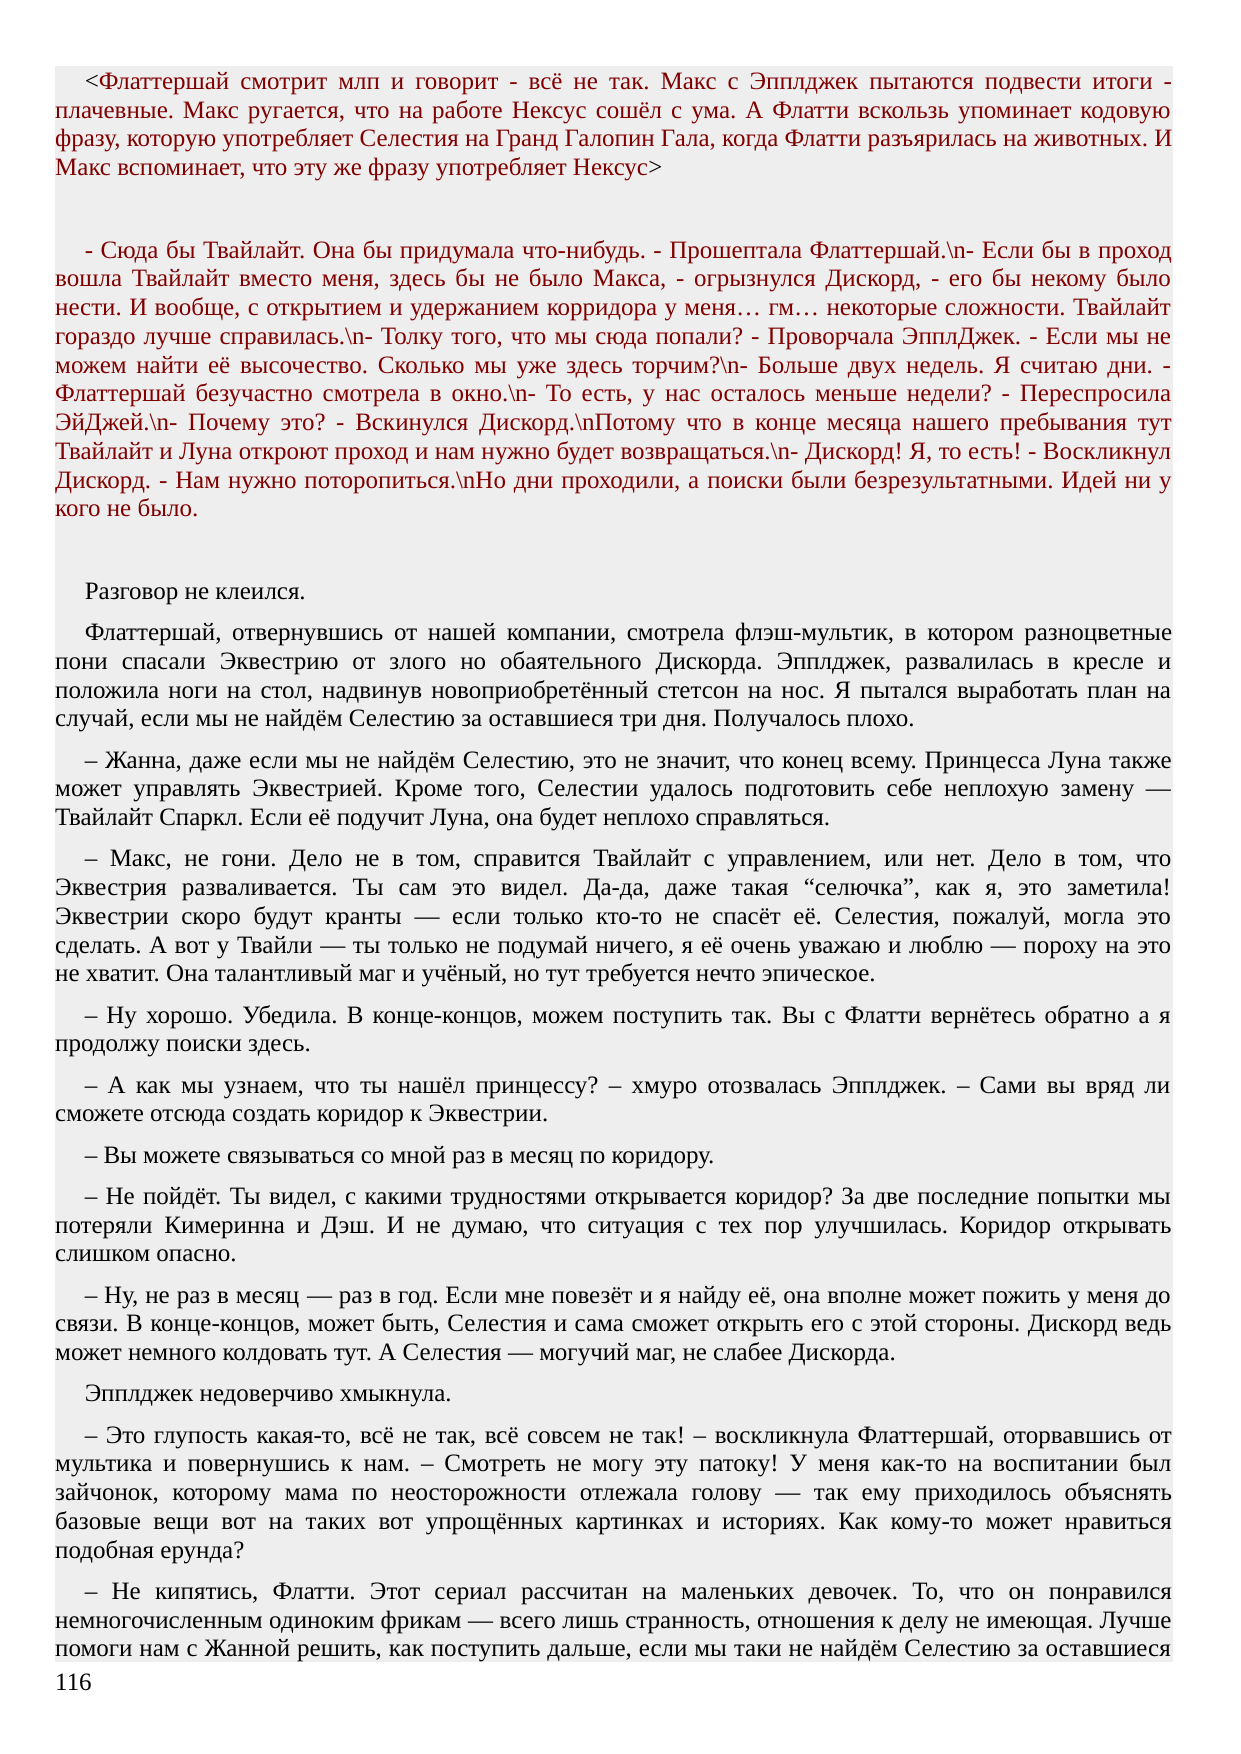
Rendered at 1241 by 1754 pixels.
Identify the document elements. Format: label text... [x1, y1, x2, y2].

text <Флаттершай смотрит млп и говорит - всё не так. Макс с Эпплджек пытаются подвести итоги - плачевные. Макс ругается, что на работе Нексус сошёл с ума. А Флатти вскользь упоминает кодовую фразу, которую употребляет Селестия на Гранд Галопин Гала, когда Флатти разъярилась на животных. И Макс вспоминает, что эту же фразу употребляет Нексус> [55, 66, 1173, 181]
text – Это глупость какая-то, всё не так, всё совсем не так! – воскликнула Флаттершай, оторвавшись от мультика и повернушись к нам. – Смотреть не могу эту патоку! У меня как-то на воспитании был зайчонок, которому мама по неосторожности отлежала голову — так ему приходилось объяснять базовые вещи вот на таких вот упрощённых картинках и историях. Как кому-то может нравиться подобная ерунда? [55, 1420, 1173, 1563]
text – Вы можете связываться со мной раз в месяц по коридору. [55, 1140, 1173, 1168]
text – А как мы узнаем, что ты нашёл принцессу? – хмуро отозвалась Эпплджек. – Сами вы вряд ли сможете отсюда создать коридор к Эквестрии. [55, 1070, 1173, 1127]
text – Ну, не раз в месяц — раз в год. Если мне повезёт и я найду её, она вполне может пожить у меня до связи. В конце-концов, может быть, Селестия и сама сможет открыть его с этой стороны. Дискорд ведь может немного колдовать тут. А Селестия — могучий маг, не слабее Дискорда. [55, 1280, 1173, 1366]
text – Не пойдёт. Ты видел, с какими трудностями открывается коридор? За две последние попытки мы потеряли Кимеринна и Дэш. И не думаю, что ситуация с тех пор улучшилась. Коридор открывать слишком опасно. [55, 1181, 1173, 1267]
text - Сюда бы Твайлайт. Она бы придумала что-нибудь. - Прошептала Флаттершай.\n- Если бы в проход вошла Твайлайт вместо меня, здесь бы не было Макса, - огрызнулся Дискорд, - его бы некому было нести. И вообще, с открытием и удержанием корридора у меня… гм… некоторые сложности. Твайлайт гораздо лучше справилась.\n- Толку того, что мы сюда попали? - Проворчала ЭпплДжек. - Если мы не можем найти её высочество. Сколько мы уже здесь торчим?\n- Больше двух недель. Я считаю дни. - Флаттершай безучастно смотрела в окно.\n- То есть, у нас осталось меньше недели? - Переспросила ЭйДжей.\n- Почему это? - Вскинулся Дискорд.\nПотому что в конце месяца нашего пребывания тут Твайлайт и Луна откроют проход и нам нужно будет возвращаться.\n- Дискорд! Я, то есть! - Воскликнул Дискорд. - Нам нужно поторопиться.\nНо дни проходили, а поиски были безрезультатными. Идей ни у кого не было. [55, 235, 1173, 522]
text Разговор не клеился. [55, 576, 1173, 605]
text – Макс, не гони. Дело не в том, справится Твайлайт с управлением, или нет. Дело в том, что Эквестрия разваливается. Ты сам это видел. Да-да, даже такая “селючка”, как я, это заметила! Эквестрии скоро будут кранты — если только кто-то не спасёт её. Селестия, пожалуй, могла это сделать. А вот у Твайли — ты только не подумай ничего, я её очень уважаю и люблю — пороху на это не хватит. Она талантливый маг и учёный, но тут требуется нечто эпическое. [55, 843, 1173, 987]
text – Не кипятись, Флатти. Этот сериал рассчитан на маленьких девочек. То, что он понравился немногочисленным одиноким фрикам — всего лишь странность, отношения к делу не имеющая. Лучше помоги нам с Жанной решить, как поступить дальше, если мы таки не найдём Селестию за оставшиеся [55, 1576, 1173, 1662]
text – Жанна, даже если мы не найдём Селестию, это не значит, что конец всему. Принцесса Луна также может управлять Эквестрией. Кроме того, Селестии удалось подготовить себе неплохую замену — Твайлайт Спаркл. Если её подучит Луна, она будет неплохо справляться. [55, 745, 1173, 831]
text – Ну хорошо. Убедила. В конце-концов, можем поступить так. Вы с Флатти вернётесь обратно а я продолжу поиски здесь. [55, 1000, 1173, 1057]
text Эпплджек недоверчиво хмыкнула. [55, 1378, 1173, 1407]
text Флаттершай, отвернувшись от нашей компании, смотрела флэш-мультик, в котором разноцветные пони спасали Эквестрию от злого но обаятельного Дискорда. Эпплджек, развалилась в кресле и положила ноги на стол, надвинув новоприобретённый стетсон на нос. Я пытался выработать план на случай, если мы не найдём Селестию за оставшиеся три дня. Получалось плохо. [55, 617, 1173, 732]
